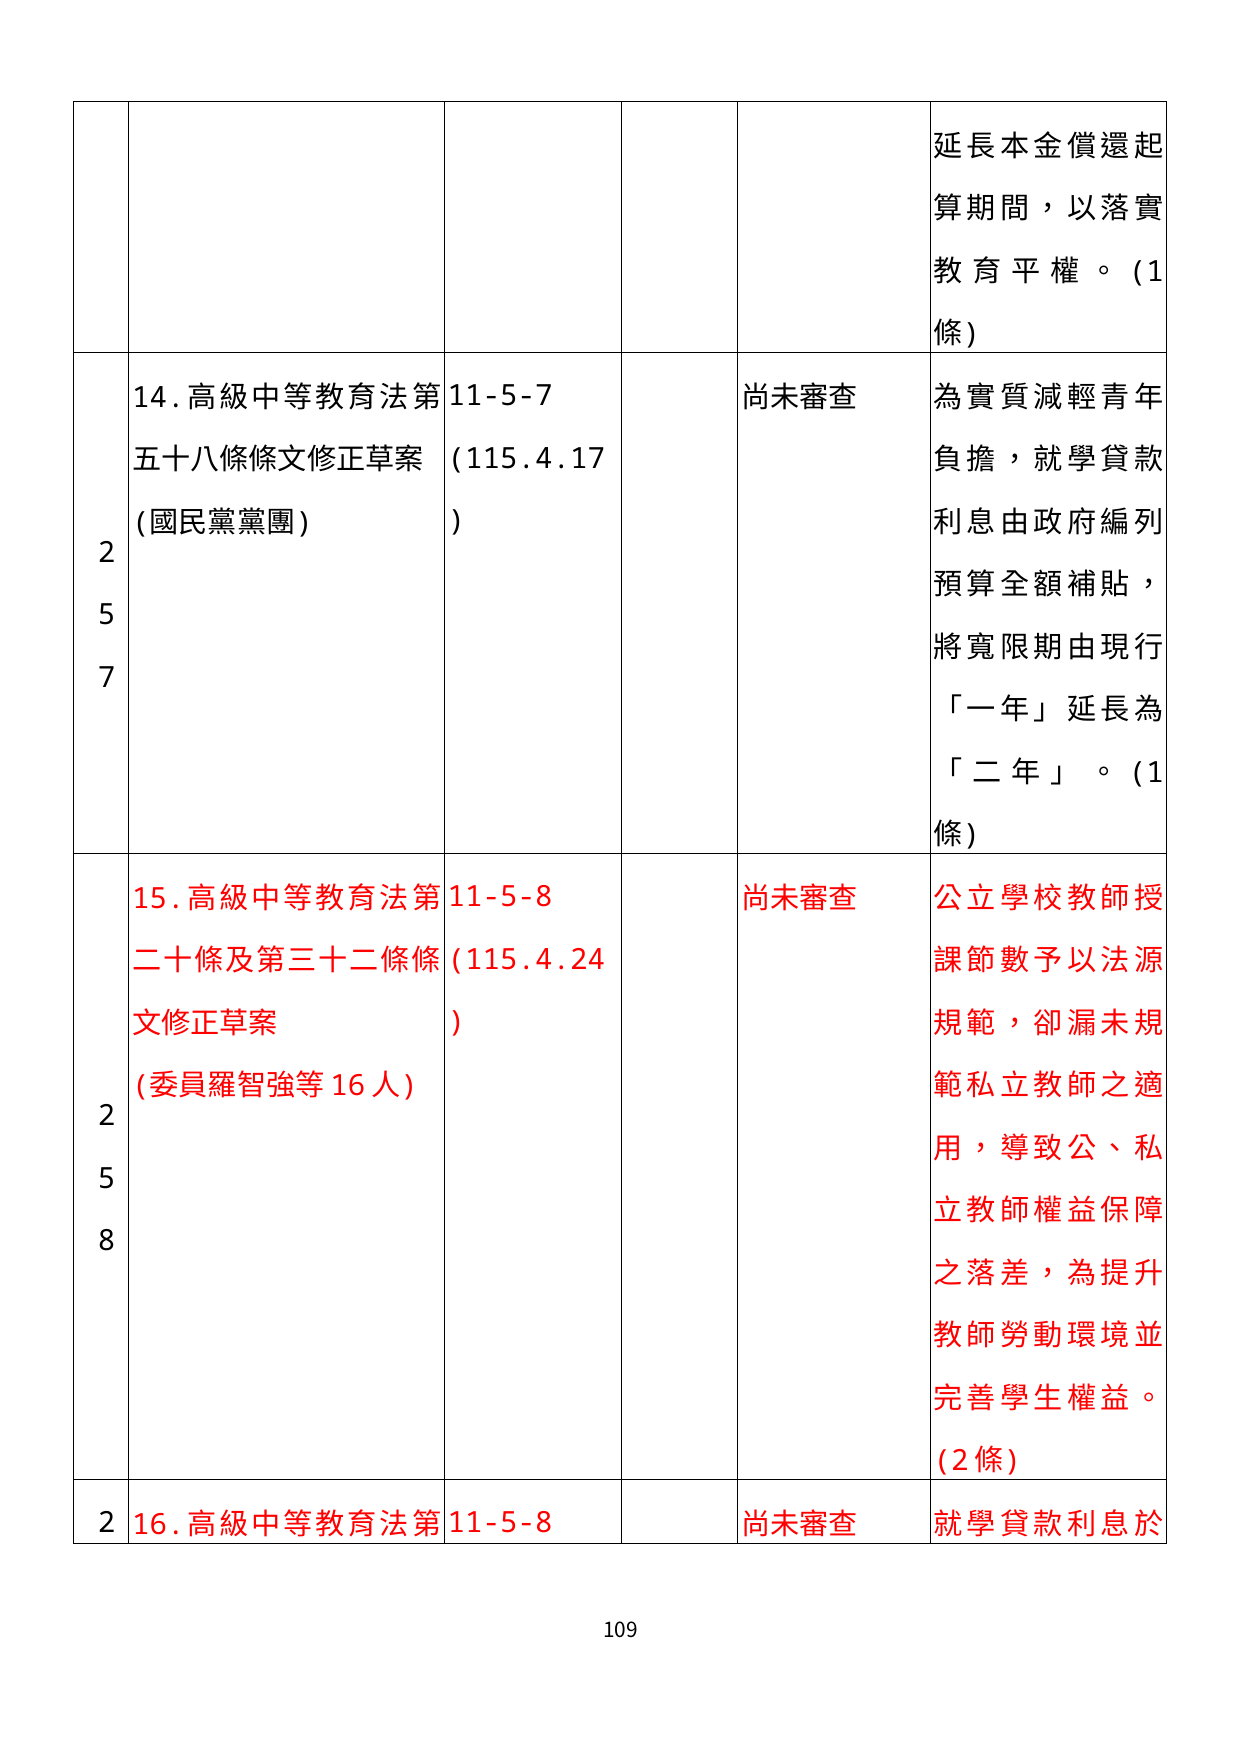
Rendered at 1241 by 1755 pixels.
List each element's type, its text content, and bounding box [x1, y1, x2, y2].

table_cell [445, 102, 621, 352]
table_cell [622, 102, 737, 352]
table_cell [622, 353, 737, 853]
table_cell 延長本金償還起算期間，以落實教育平權。(1條) [931, 102, 1166, 352]
table_cell 尚未審查 [738, 1480, 930, 1542]
table_cell 16.高級中等教育法第 [129, 1480, 444, 1542]
table_cell [622, 854, 737, 1479]
table_cell [74, 854, 128, 1479]
table_cell 14.高級中等教育法第五十八條條文修正草案 (國民黨黨團) [129, 353, 444, 853]
table_cell [74, 102, 128, 352]
table_cell 為實質減輕青年負擔，就學貸款利息由政府編列預算全額補貼，將寬限期由現行「一年」延長為「二年」。(1條) [931, 353, 1166, 853]
table_cell 11-5-7 (115.4.17) [445, 353, 621, 853]
table_cell [74, 353, 128, 853]
table_cell 11-5-8 [445, 1480, 621, 1542]
table_cell 尚未審查 [738, 353, 930, 853]
table_cell [738, 102, 930, 352]
table_cell 15.高級中等教育法第二十條及第三十二條條文修正草案 (委員羅智強等16人) [129, 854, 444, 1479]
table_cell 公立學校教師授課節數予以法源規範，卻漏未規範私立教師之適用，導致公、私立教師權益保障之落差，為提升教師勞動環境並完善學生權益。(2條) [931, 854, 1166, 1479]
table_cell 11-5-8 (115.4.24) [445, 854, 621, 1479]
table_cell [129, 102, 444, 352]
table_cell 就學貸款利息於 [931, 1480, 1166, 1542]
table_cell [622, 1480, 737, 1542]
table_cell [74, 1480, 128, 1542]
table_cell 尚未審查 [738, 854, 930, 1479]
